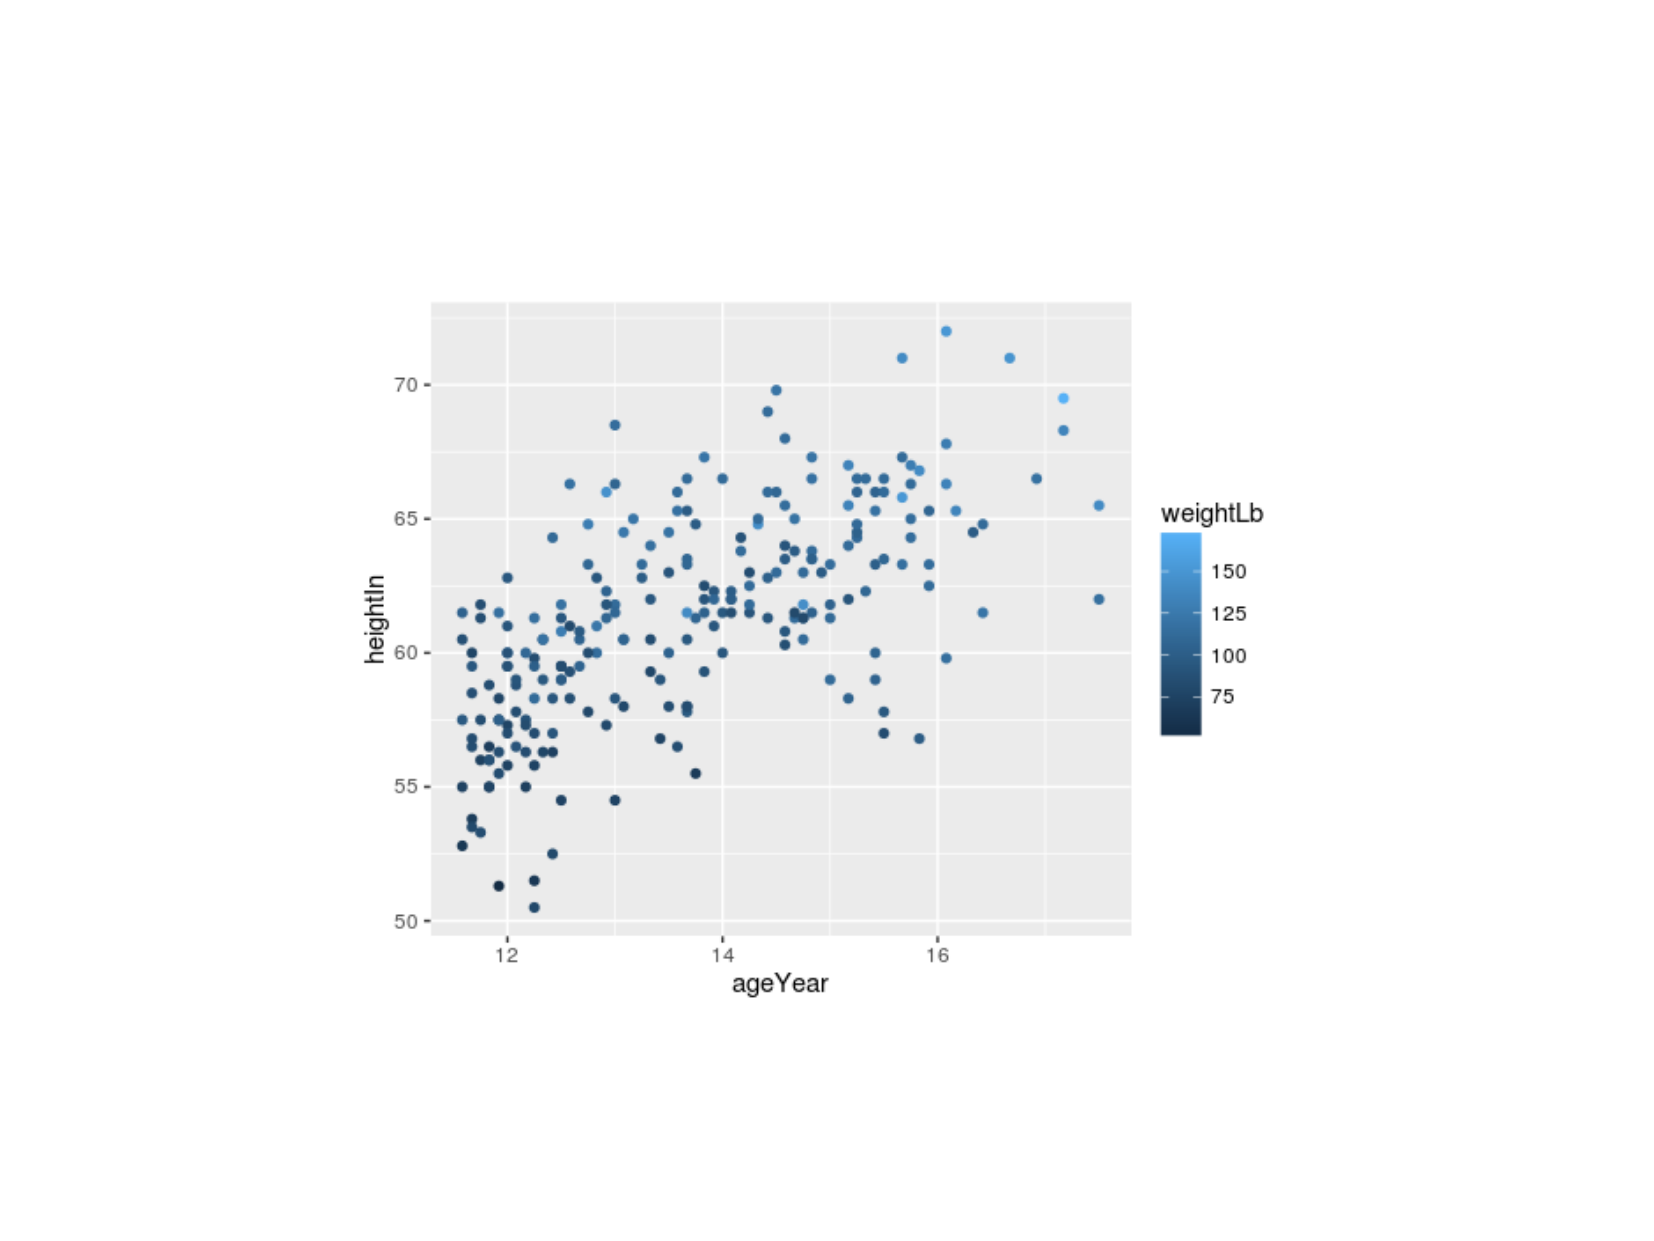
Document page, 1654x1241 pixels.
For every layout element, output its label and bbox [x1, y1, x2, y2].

picture [347, 290, 1306, 1010]
